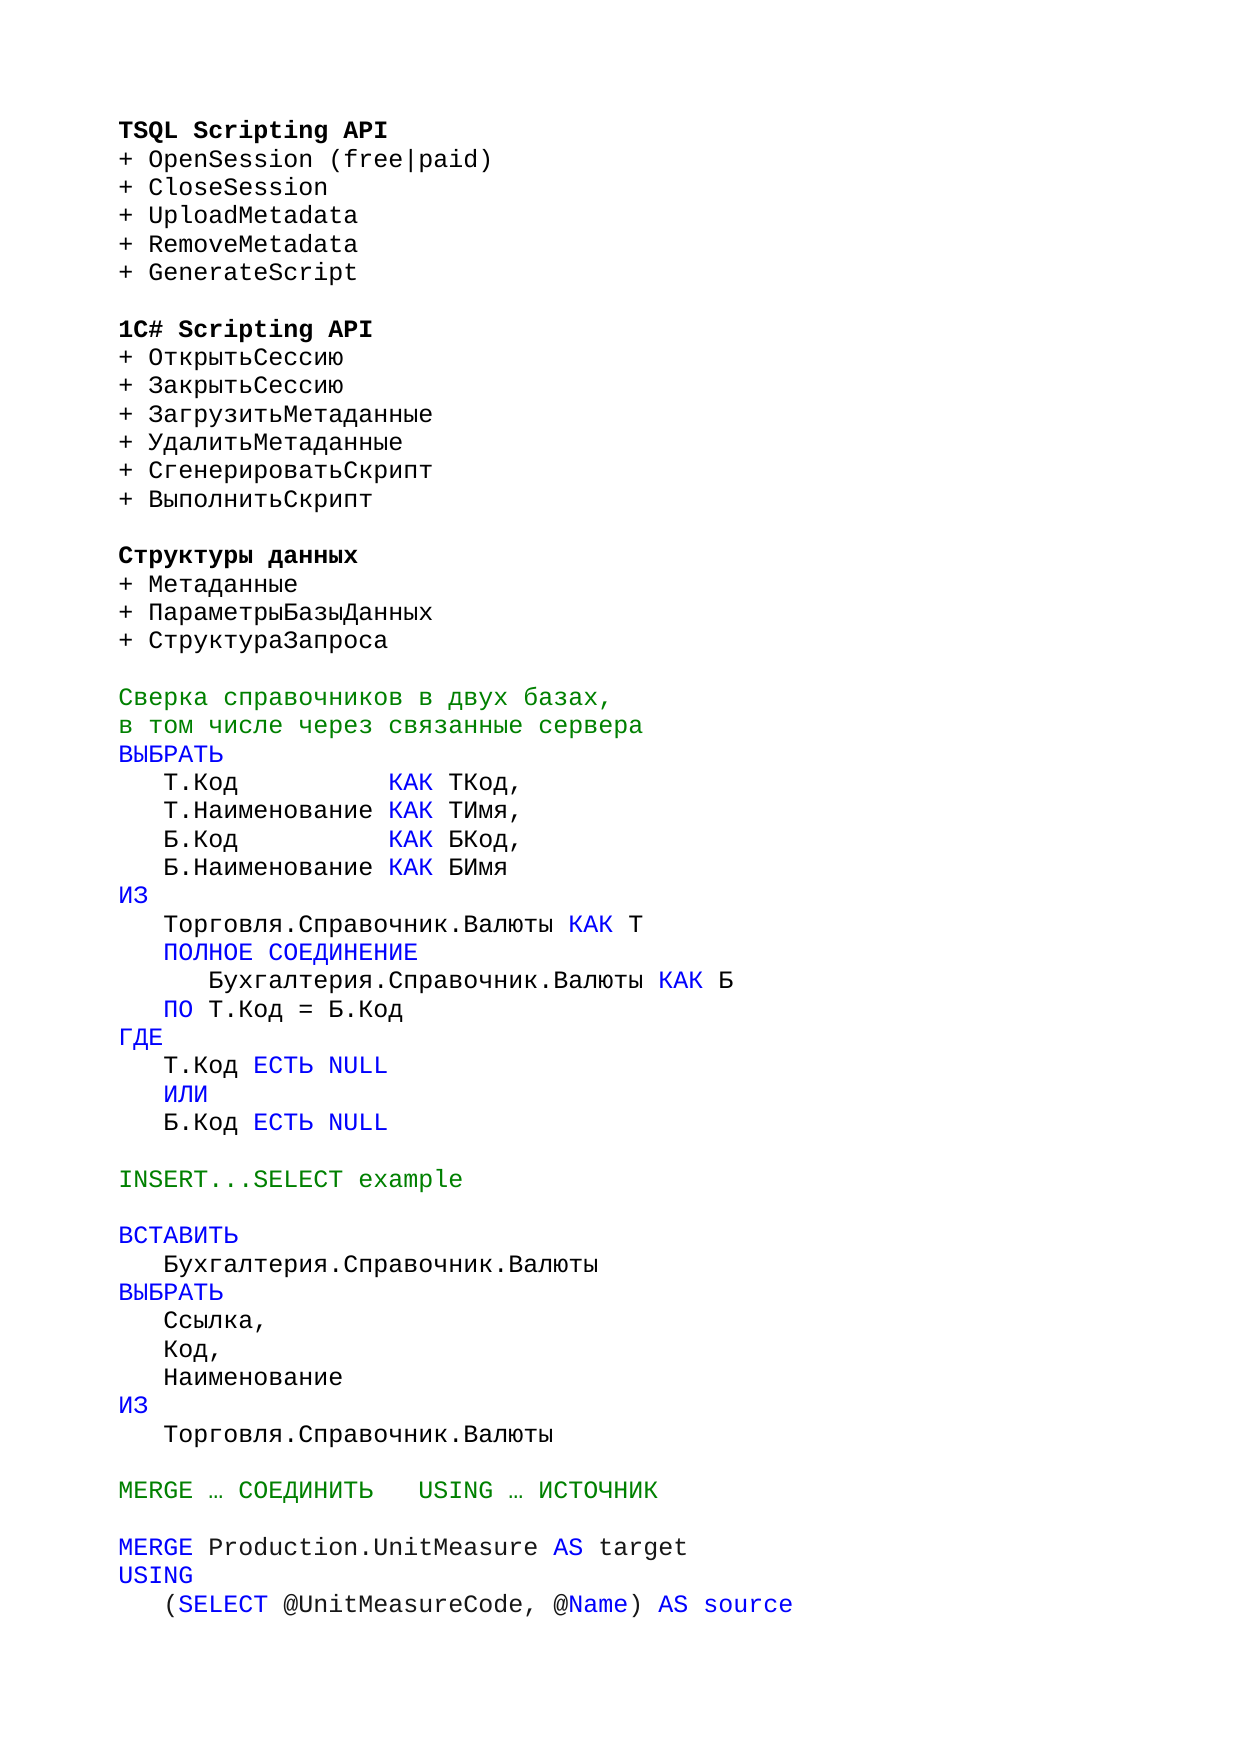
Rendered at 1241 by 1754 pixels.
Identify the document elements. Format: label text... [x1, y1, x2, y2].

text + OpenSession (free|paid) [118, 146, 1122, 175]
text Бухгалтерия.Справочник.Валюты КАК Б [118, 968, 1122, 996]
text + Метаданные [118, 571, 1122, 600]
text ВЫБРАТЬ [118, 741, 1122, 770]
text Т.Код КАК ТКод, [118, 770, 1122, 798]
text + RemoveMetadata [118, 231, 1122, 260]
text Торговля.Справочник.Валюты КАК Т [118, 911, 1122, 940]
text ПО Т.Код = Б.Код [118, 996, 1122, 1025]
text Наименование [118, 1365, 1122, 1393]
text Торговля.Справочник.Валюты [118, 1421, 1122, 1450]
text Бухгалтерия.Справочник.Валюты [118, 1251, 1122, 1280]
text + СтруктураЗапроса [118, 628, 1122, 656]
text Б.Код КАК БКод, [118, 826, 1122, 855]
text TSQL Scripting API [118, 118, 1122, 146]
text (SELECT @UnitMeasureCode, @Name) AS source [118, 1591, 1122, 1620]
text + ЗакрытьСессию [118, 373, 1122, 401]
text + CloseSession [118, 175, 1122, 203]
text 1C# Scripting API [118, 316, 1122, 345]
text ИЛИ [118, 1081, 1122, 1110]
text Структуры данных [118, 543, 1122, 571]
text + СгенерироватьСкрипт [118, 458, 1122, 486]
text в том числе через связанные сервера [118, 713, 1122, 741]
text + UploadMetadata [118, 203, 1122, 231]
text MERGE … СОЕДИНИТЬ USING … ИСТОЧНИК [118, 1478, 1122, 1506]
text + УдалитьМетаданные [118, 430, 1122, 458]
text Сверка справочников в двух базах, [118, 685, 1122, 713]
text Б.Наименование КАК БИмя [118, 855, 1122, 883]
text + ВыполнитьСкрипт [118, 486, 1122, 515]
text Код, [118, 1336, 1122, 1365]
text Т.Наименование КАК ТИмя, [118, 798, 1122, 826]
text Б.Код ЕСТЬ NULL [118, 1110, 1122, 1138]
text ВСТАВИТЬ [118, 1223, 1122, 1251]
text Т.Код ЕСТЬ NULL [118, 1053, 1122, 1081]
text ИЗ [118, 883, 1122, 911]
text ИЗ [118, 1393, 1122, 1421]
text MERGE Production.UnitMeasure AS target [118, 1535, 1122, 1563]
text + GenerateScript [118, 260, 1122, 288]
text ГДЕ [118, 1025, 1122, 1053]
text + ЗагрузитьМетаданные [118, 401, 1122, 430]
text + ПараметрыБазыДанных [118, 600, 1122, 628]
text ПОЛНОЕ СОЕДИНЕНИЕ [118, 940, 1122, 968]
text + ОткрытьСессию [118, 345, 1122, 373]
text USING [118, 1563, 1122, 1591]
text INSERT...SELECT example [118, 1166, 1122, 1195]
text Ссылка, [118, 1308, 1122, 1336]
text ВЫБРАТЬ [118, 1280, 1122, 1308]
